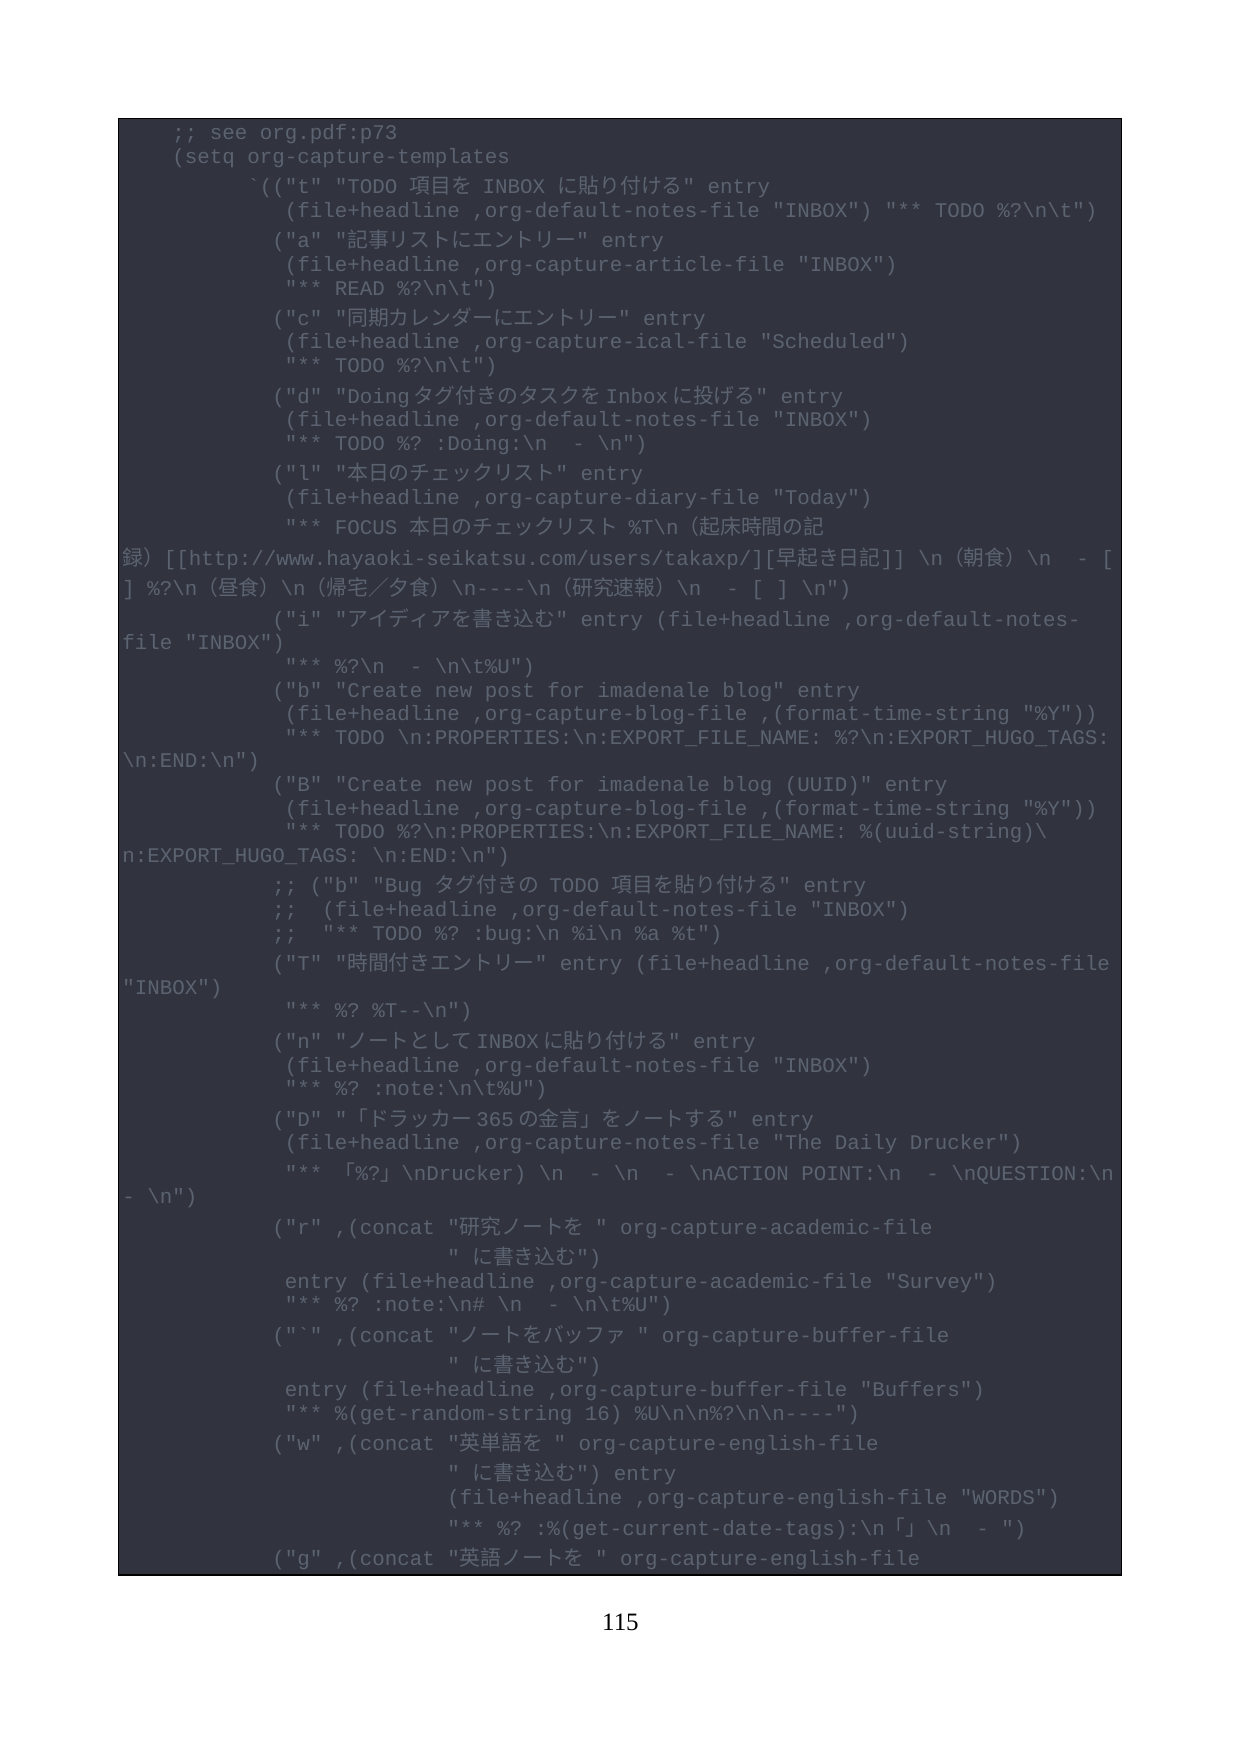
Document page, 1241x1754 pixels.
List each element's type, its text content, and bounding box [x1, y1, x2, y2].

text "** TODO \n:PROPERTIES:\n:EXPORT_FILE_NAME: %?\n:EXPORT_HUGO_TAGS: \n:END:\n") [119, 723, 1121, 770]
text (file+headline ,org-default-notes-file "INBOX") [119, 405, 1121, 429]
text " に書き込む") entry [119, 1453, 1121, 1483]
text ;; see org.pdf:p73 [119, 119, 1121, 142]
text "** %? :note:\n\t%U") [119, 1074, 1121, 1098]
text ("i" "アイディアを書き込む" entry (file+headline ,org-default-notes-file "INBOX") [119, 598, 1121, 652]
text (file+headline ,org-capture-blog-file ,(format-time-string "%Y")) [119, 794, 1121, 817]
text ;; (file+headline ,org-default-notes-file "INBOX") [119, 895, 1121, 919]
text (file+headline ,org-capture-article-file "INBOX") [119, 250, 1121, 273]
text "** FOCUS 本日のチェックリスト %T\n（起床時間の記録）[[http://www.hayaoki-seikatsu.com/users/takaxp/][早起き日記]] \n（朝食）\n - [ ] %?\n（昼食）\n（帰宅／夕食）\n----\n（研究速報）\n - [ ] \n") [119, 507, 1121, 598]
text ;; ("b" "Bug タグ付きの TODO 項目を貼り付ける" entry [119, 865, 1121, 895]
text ("B" "Create new post for imadenale blog (UUID)" entry [119, 770, 1121, 794]
text entry (file+headline ,org-capture-buffer-file "Buffers") [119, 1375, 1121, 1399]
text (setq org-capture-templates [119, 142, 1121, 165]
text "** %?\n - \n\t%U") [119, 652, 1121, 676]
text "** TODO %?\n:PROPERTIES:\n:EXPORT_FILE_NAME: %(uuid-string)\n:EXPORT_HUGO_TAGS: \n:END:\n") [119, 817, 1121, 865]
text ("w" ,(concat "英単語を " org-capture-english-file [119, 1422, 1121, 1453]
text ("d" "Doingタグ付きのタスクをInboxに投げる" entry [119, 375, 1121, 405]
text "** %? :%(get-current-date-tags):\n「」\n - ") [119, 1507, 1121, 1537]
text ("l" "本日のチェックリスト" entry [119, 453, 1121, 483]
text ("c" "同期カレンダーにエントリー" entry [119, 297, 1121, 328]
text " に書き込む") [119, 1344, 1121, 1375]
text `(("t" "TODO 項目を INBOX に貼り付ける" entry [119, 165, 1121, 196]
text ("D" "「ドラッカー365の金言」をノートする" entry [119, 1098, 1121, 1128]
text (file+headline ,org-default-notes-file "INBOX") "** TODO %?\n\t") [119, 196, 1121, 219]
text "** %? :note:\n# \n - \n\t%U") [119, 1291, 1121, 1314]
text (file+headline ,org-capture-ical-file "Scheduled") [119, 328, 1121, 351]
text "** 「%?」\nDrucker) \n - \n - \nACTION POINT:\n - \nQUESTION:\n - \n") [119, 1152, 1121, 1206]
text entry (file+headline ,org-capture-academic-file "Survey") [119, 1267, 1121, 1291]
text ("r" ,(concat "研究ノートを " org-capture-academic-file [119, 1206, 1121, 1236]
text (file+headline ,org-capture-notes-file "The Daily Drucker") [119, 1128, 1121, 1152]
text ;; "** TODO %? :bug:\n %i\n %a %t") [119, 919, 1121, 942]
text (file+headline ,org-default-notes-file "INBOX") [119, 1051, 1121, 1074]
text (file+headline ,org-capture-english-file "WORDS") [119, 1483, 1121, 1507]
text "** %? %T--\n") [119, 997, 1121, 1020]
text "** TODO %? :Doing:\n - \n") [119, 429, 1121, 453]
text (file+headline ,org-capture-blog-file ,(format-time-string "%Y")) [119, 699, 1121, 723]
text "** TODO %?\n\t") [119, 351, 1121, 375]
text ("g" ,(concat "英語ノートを " org-capture-english-file [119, 1537, 1121, 1574]
text ("n" "ノートとしてINBOXに貼り付ける" entry [119, 1020, 1121, 1051]
text (file+headline ,org-capture-diary-file "Today") [119, 483, 1121, 507]
text "** %(get-random-string 16) %U\n\n%?\n\n----") [119, 1399, 1121, 1422]
text "** READ %?\n\t") [119, 273, 1121, 297]
text ("b" "Create new post for imadenale blog" entry [119, 676, 1121, 699]
text ("a" "記事リストにエントリー" entry [119, 219, 1121, 250]
text " に書き込む") [119, 1236, 1121, 1267]
text ("`" ,(concat "ノートをバッファ " org-capture-buffer-file [119, 1314, 1121, 1344]
text ("T" "時間付きエントリー" entry (file+headline ,org-default-notes-file "INBOX") [119, 942, 1121, 997]
